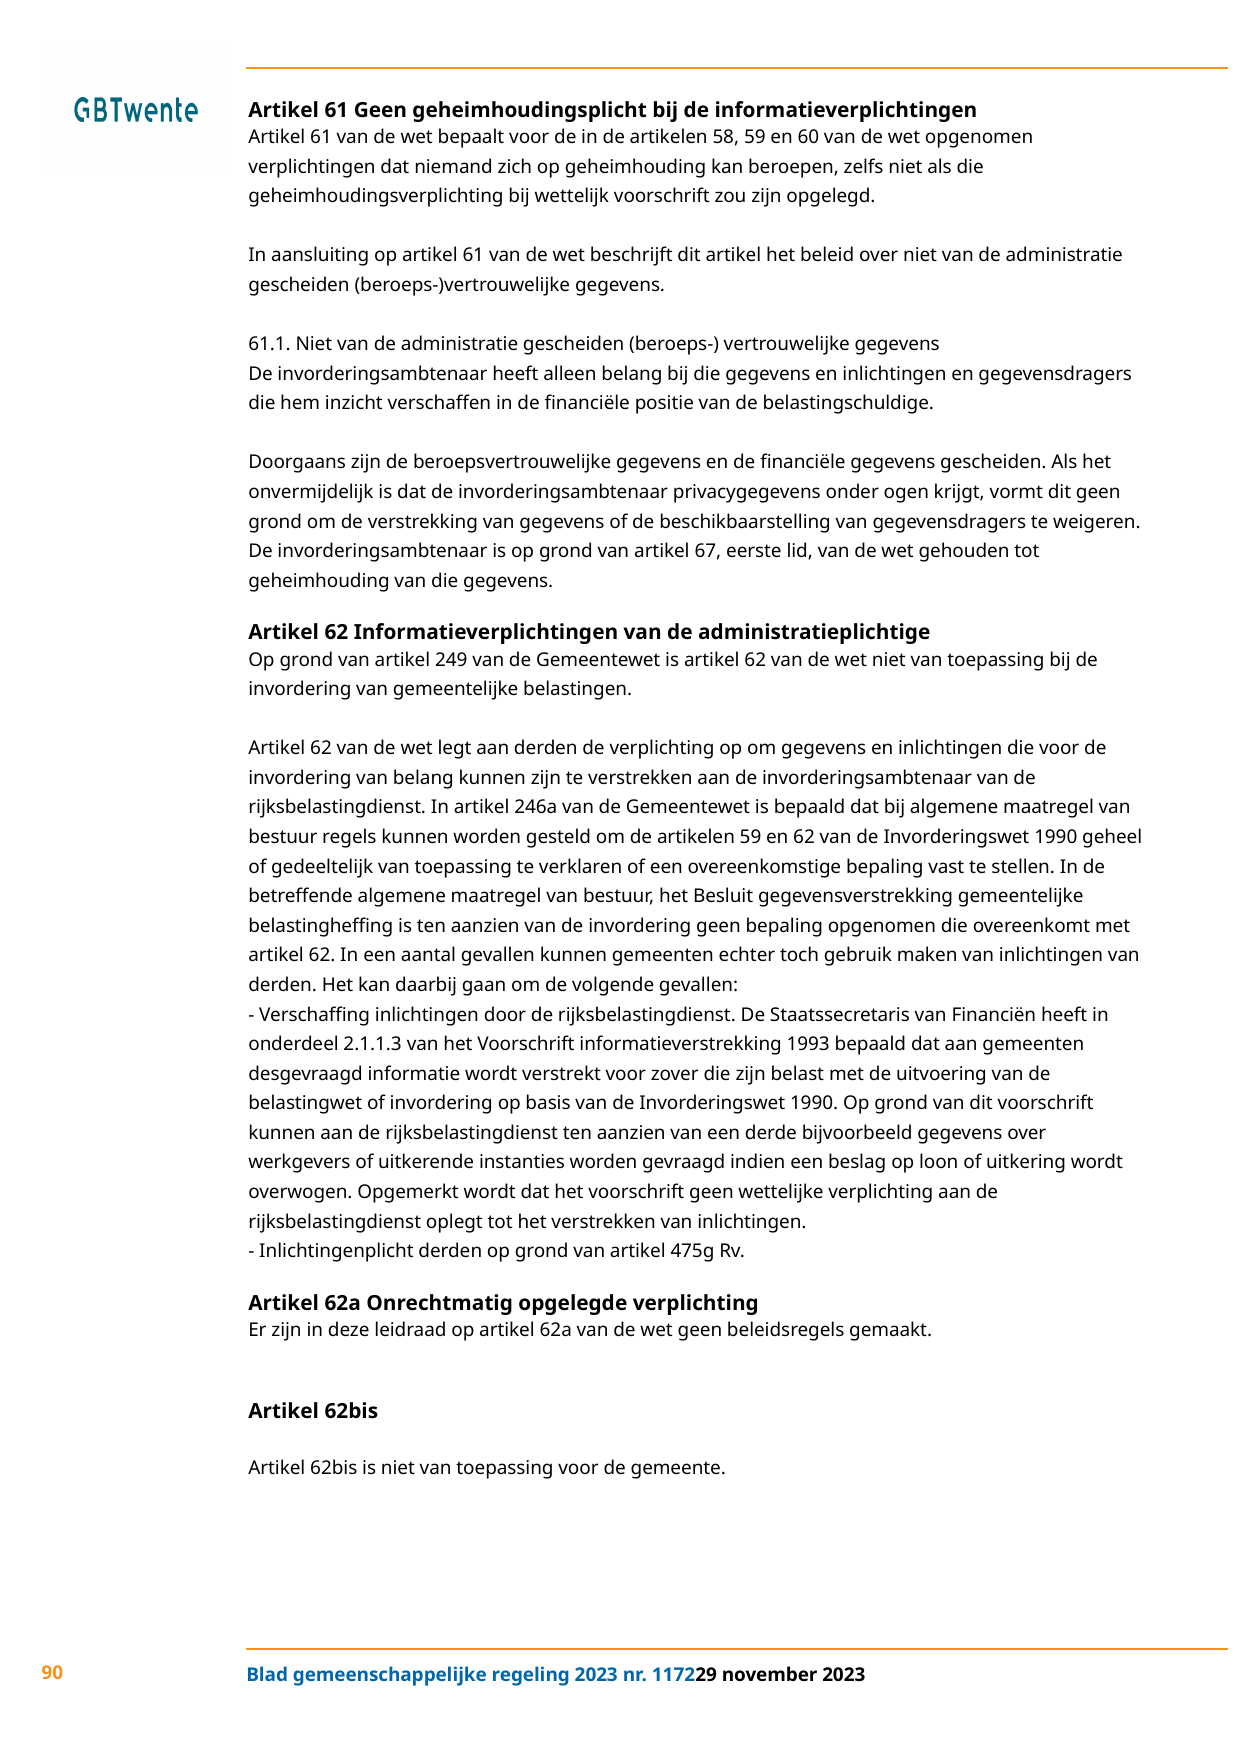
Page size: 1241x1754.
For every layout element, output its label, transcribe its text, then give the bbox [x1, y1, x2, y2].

text Artikel 61 Geen geheimhoudingsplicht bij de informatieverplichtingen [248, 95, 1152, 123]
text In aansluiting op artikel 61 van de wet beschrijft dit artikel het beleid over niet van de administratie gescheiden (beroeps-)vertrouwelijke gegevens. [248, 242, 1152, 297]
text Artikel 61 van de wet bepaalt voor de in de artikelen 58, 59 en 60 van de wet opgenomen verplichtingen dat niemand zich op geheimhouding kan beroepen, zelfs niet als die geheimhoudingsverplichting bij wettelijk voorschrift zou zijn opgelegd. [248, 123, 1152, 208]
text De invorderingsambtenaar heeft alleen belang bij die gegevens en inlichtingen en gegevensdragers die hem inzicht verschaffen in de financiële positie van de belastingschuldige. [248, 360, 1152, 415]
text - Inlichtingenplicht derden op grond van artikel 475g Rv. [248, 1237, 1152, 1263]
text Artikel 62 Informatieverplichtingen van de administratieplichtige [248, 617, 1152, 646]
text Artikel 62a Onrechtmatig opgelegde verplichting [248, 1288, 1152, 1316]
text Artikel 62bis [248, 1396, 1152, 1425]
text Er zijn in deze leidraad op artikel 62a van de wet geen beleidsregels gemaakt. [248, 1316, 1152, 1342]
text Doorgaans zijn de beroepsvertrouwelijke gegevens en de financiële gegevens gescheiden. Als het onvermijdelijk is dat de invorderingsambtenaar privacygegevens onder ogen krijgt, vormt dit geen grond om de verstrekking van gegevens of de beschikbaarstelling van gegevensdragers te weigeren. De invorderingsambtenaar is op grond van artikel 67, eerste lid, van de wet gehouden tot geheimhouding van die gegevens. [248, 449, 1152, 593]
text Artikel 62 van de wet legt aan derden de verplichting op om gegevens en inlichtingen die voor de invordering van belang kunnen zijn te verstrekken aan de invorderingsambtenaar van de rijksbelastingdienst. In artikel 246a van de Gemeentewet is bepaald dat bij algemene maatregel van bestuur regels kunnen worden gesteld om de artikelen 59 en 62 van de Invorderingswet 1990 geheel of gedeeltelijk van toepassing te verklaren of een overeenkomstige bepaling vast te stellen. In de betreffende algemene maatregel van bestuur, het Besluit gegevensverstrekking gemeentelijke belastingheffing is ten aanzien van de invordering geen bepaling opgenomen die overeenkomt met artikel 62. In een aantal gevallen kunnen gemeenten echter toch gebruik maken van inlichtingen van derden. Het kan daarbij gaan om de volgende gevallen: [248, 734, 1152, 997]
text Op grond van artikel 249 van de Gemeentewet is artikel 62 van de wet niet van toepassing bij de invordering van gemeentelijke belastingen. [248, 646, 1152, 701]
text - Verschaffing inlichtingen door de rijksbelastingdienst. De Staatssecretaris van Financiën heeft in onderdeel 2.1.1.3 van het Voorschrift informatieverstrekking 1993 bepaald dat aan gemeenten desgevraagd informatie wordt verstrekt voor zover die zijn belast met de uitvoering van de belastingwet of invordering op basis van de Invorderingswet 1990. Op grond van dit voorschrift kunnen aan de rijksbelastingdienst ten aanzien van een derde bijvoorbeeld gegevens over werkgevers of uitkerende instanties worden gevraagd indien een beslag op loon of uitkering wordt overwogen. Opgemerkt wordt dat het voorschrift geen wettelijke verplichting aan de rijksbelastingdienst oplegt tot het verstrekken van inlichtingen. [248, 1001, 1152, 1234]
text Artikel 62bis is niet van toepassing voor de gemeente. [248, 1454, 1152, 1480]
text 61.1. Niet van de administratie gescheiden (beroeps-) vertrouwelijke gegevens [248, 330, 1152, 356]
picture [41, 47, 231, 172]
